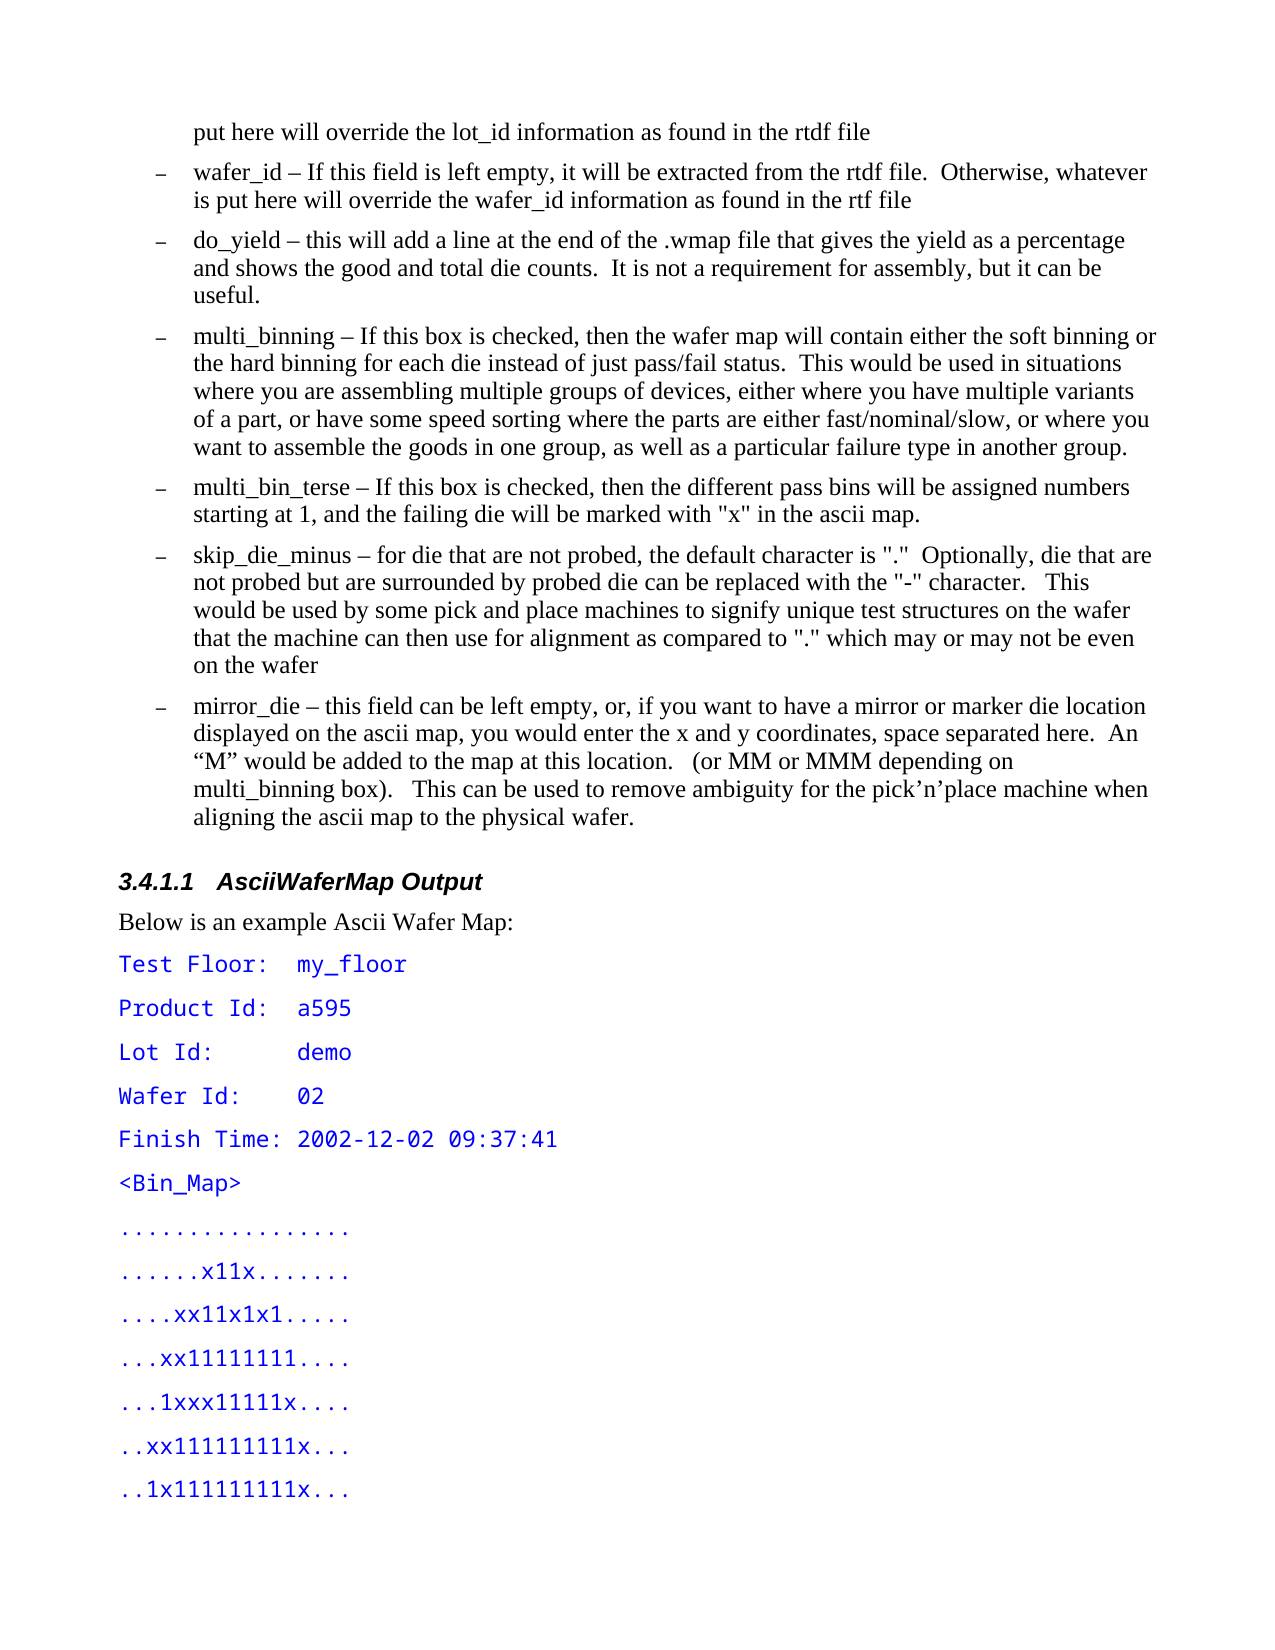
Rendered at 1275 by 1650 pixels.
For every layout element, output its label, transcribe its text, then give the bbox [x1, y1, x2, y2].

text Lot Id: demo [118, 1036, 1157, 1067]
list skip_die_minus – for die that are not probed, the default character is "." Optionally, die that are not probed but are surrounded by probed die can be replaced with the "-" character. This would be used by some pick and place machines to signify unique test structures on the wafer that the machine can then use for alignment as compared to "." which may or may not be even on the wafer [156, 541, 1157, 679]
text ...1xxx11111x.... [118, 1386, 1157, 1417]
list put here will override the lot_id information as found in the rtdf file [156, 118, 1157, 146]
text Wafer Id: 02 [118, 1079, 1157, 1111]
text ....xx11x1x1..... [118, 1298, 1157, 1329]
list wafer_id – If this field is left empty, it will be extracted from the rtdf file. Otherwise, whatever is put here will override the wafer_id information as found in the rtf file [156, 158, 1157, 214]
text ......x11x....... [118, 1254, 1157, 1286]
text Below is an example Ascii Wafer Map: [118, 908, 1157, 936]
text ...xx11111111.... [118, 1342, 1157, 1373]
text <Bin_Map> [118, 1167, 1157, 1198]
text ..xx111111111x... [118, 1429, 1157, 1461]
text ..1x111111111x... [118, 1473, 1157, 1504]
list do_yield – this will add a line at the end of the .wmap file that gives the yield as a percentage and shows the good and total die counts. It is not a requirement for assembly, but it can be useful. [156, 226, 1157, 309]
text Test Floor: my_floor [118, 948, 1157, 979]
text ................. [118, 1211, 1157, 1242]
text Product Id: a595 [118, 992, 1157, 1023]
text Finish Time: 2002-12-02 09:37:41 [118, 1123, 1157, 1154]
subtitle AsciiWaferMap Output [118, 868, 1157, 896]
list multi_bin_terse – If this box is checked, then the different pass bins will be assigned numbers starting at 1, and the failing die will be marked with "x" in the ascii map. [156, 473, 1157, 528]
list multi_binning – If this box is checked, then the wafer map will contain either the soft binning or the hard binning for each die instead of just pass/fail status. This would be used in situations where you are assembling multiple groups of devices, either where you have multiple variants of a part, or have some speed sorting where the parts are either fast/nominal/slow, or where you want to assemble the goods in one group, as well as a particular failure type in another group. [156, 322, 1157, 460]
list mirror_die – this field can be left empty, or, if you want to have a mirror or marker die location displayed on the ascii map, you would enter the x and y coordinates, space separated here. An “M” would be added to the map at this location. (or MM or MMM depending on multi_binning box). This can be used to remove ambiguity for the pick’n’place machine when aligning the ascii map to the physical wafer. [156, 692, 1157, 830]
